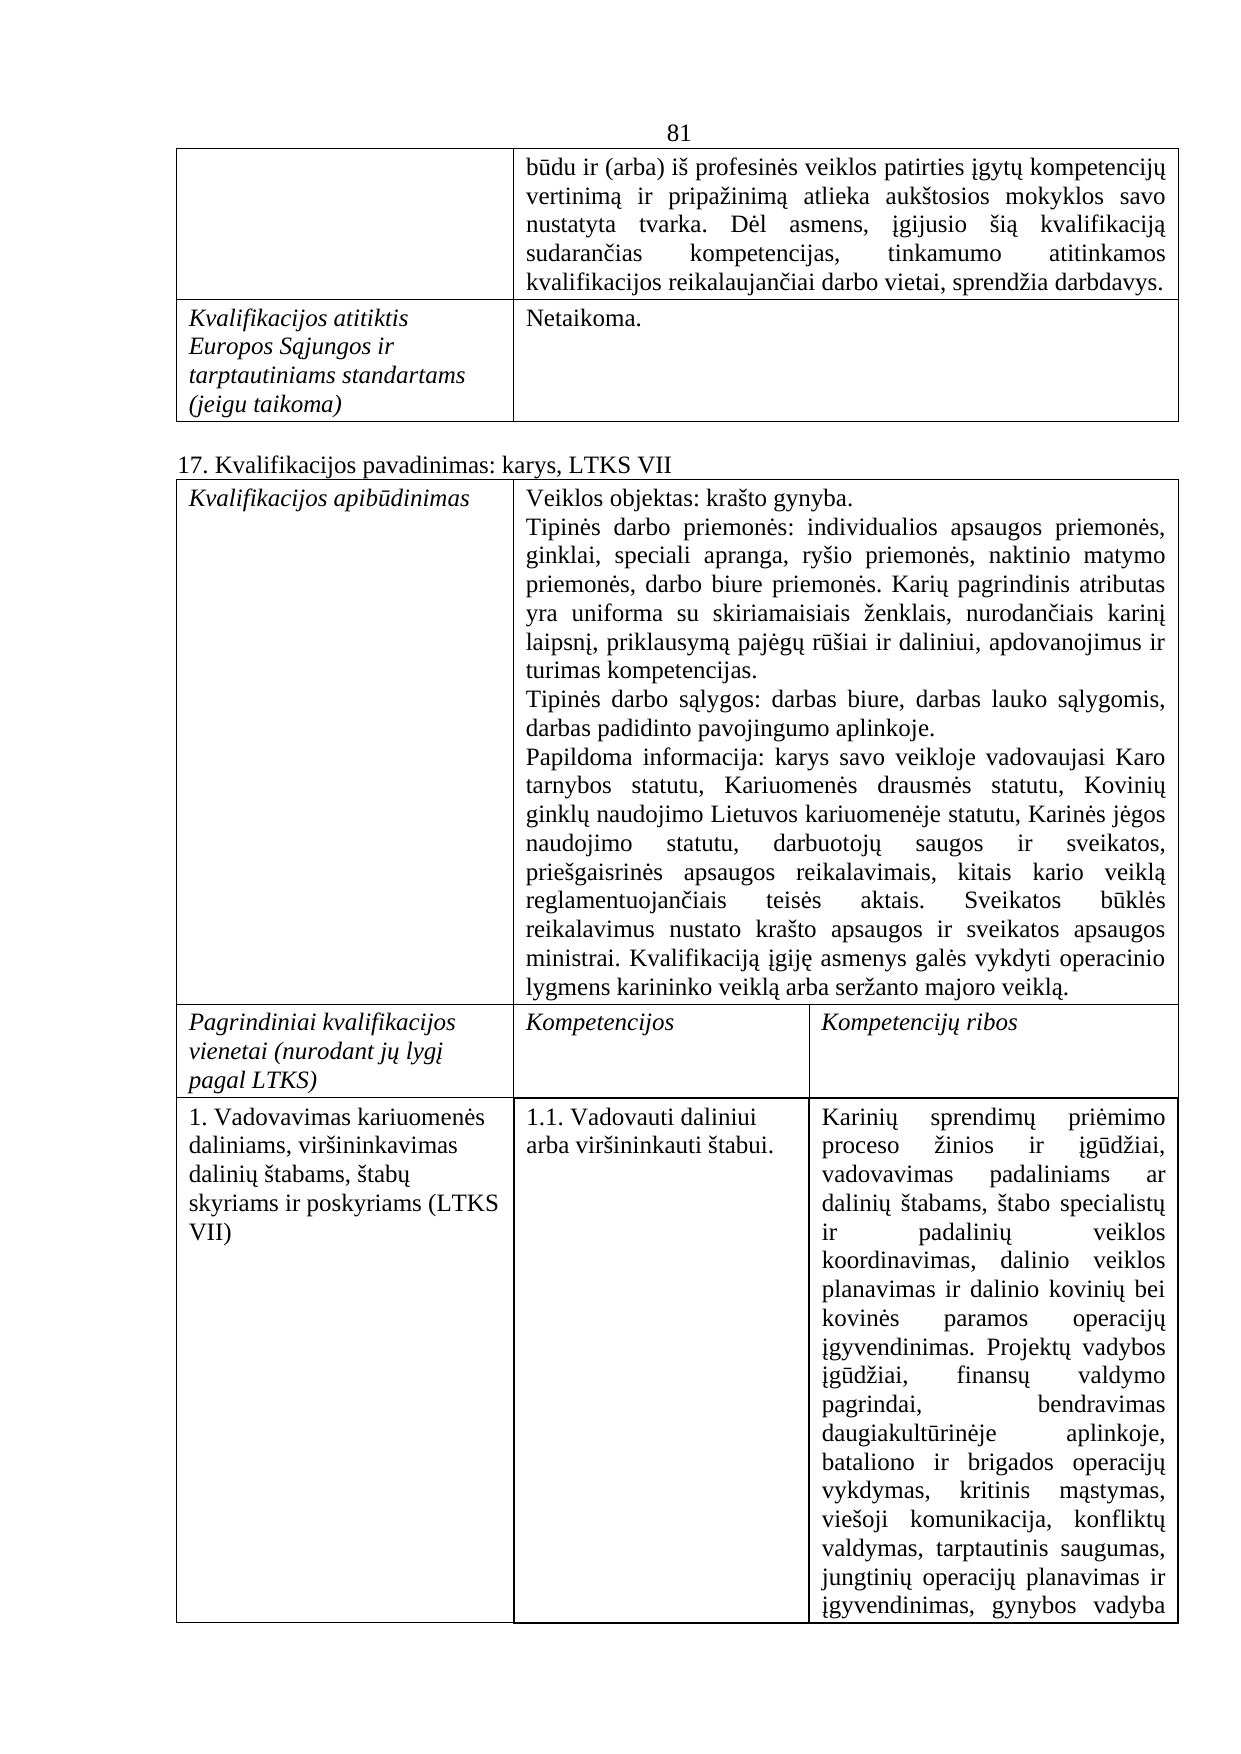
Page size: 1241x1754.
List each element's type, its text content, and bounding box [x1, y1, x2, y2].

table_header Veiklos objektas: krašto gynyba. Tipinės darbo priemonės: individualios apsaugos priemonės, ginklai, speciali apranga, ryšio priemonės, naktinio matymo priemonės, darbo biure priemonės. Karių pagrindinis atributas yra uniforma su skiriamaisiais ženklais, nurodančiais karinį laipsnį, priklausymą pajėgų rūšiai ir daliniui, apdovanojimus ir turimas kompetencijas. Tipinės darbo sąlygos: darbas biure, darbas lauko sąlygomis, darbas padidinto pavojingumo aplinkoje. Papildoma informacija: karys savo veikloje vadovaujasi Karo tarnybos statutu, Kariuomenės drausmės statutu, Kovinių ginklų naudojimo Lietuvos kariuomenėje statutu, Karinės jėgos naudojimo statutu, darbuotojų saugos ir sveikatos, priešgaisrinės apsaugos reikalavimais, kitais kario veiklą reglamentuojančiais teisės aktais. Sveikatos būklės reikalavimus nustato krašto apsaugos ir sveikatos apsaugos ministrai. Kvalifikaciją įgiję asmenys galės vykdyti operacinio lygmens karininko veiklą arba seržanto majoro veiklą. [514, 480, 1178, 1003]
table_cell 1. Vadovavimas kariuomenės daliniams, viršininkavimas dalinių štabams, štabų skyriams ir poskyriams (LTKS VII) [177, 1098, 513, 1622]
table_cell Pagrindiniai kvalifikacijos vienetai (nurodant jų lygį pagal LTKS) [177, 1005, 513, 1097]
table_cell būdu ir (arba) iš profesinės veiklos patirties įgytų kompetencijų vertinimą ir pripažinimą atlieka aukštosios mokyklos savo nustatyta tvarka. Dėl asmens, įgijusio šią kvalifikaciją sudarančias kompetencijas, tinkamumo atitinkamos kvalifikacijos reikalaujančiai darbo vietai, sprendžia darbdavys. [514, 149, 1178, 299]
table_cell Netaikoma. [514, 300, 1178, 421]
table_cell Kvalifikacijos atitiktis Europos Sąjungos ir tarptautiniams standartams (jeigu taikoma) [177, 300, 513, 421]
table_cell Kompetencijų ribos [810, 1005, 1178, 1097]
table_cell Kompetencijos [514, 1005, 809, 1097]
table_cell [177, 149, 513, 299]
table_header Kvalifikacijos apibūdinimas [177, 480, 513, 1003]
text 17. Kvalifikacijos pavadinimas: karys, LTKS VII [177, 450, 1181, 479]
table_cell 1.1. Vadovauti daliniui arba viršininkauti štabui. [515, 1099, 808, 1622]
table_cell Karinių sprendimų priėmimo proceso žinios ir įgūdžiai, vadovavimas padaliniams ar dalinių štabams, štabo specialistų ir padalinių veiklos koordinavimas, dalinio veiklos planavimas ir dalinio kovinių bei kovinės paramos operacijų įgyvendinimas. Projektų vadybos įgūdžiai, finansų valdymo pagrindai, bendravimas daugiakultūrinėje aplinkoje, bataliono ir brigados operacijų vykdymas, kritinis mąstymas, viešoji komunikacija, konfliktų valdymas, tarptautinis saugumas, jungtinių operacijų planavimas ir įgyvendinimas, gynybos vadyba [810, 1099, 1177, 1622]
